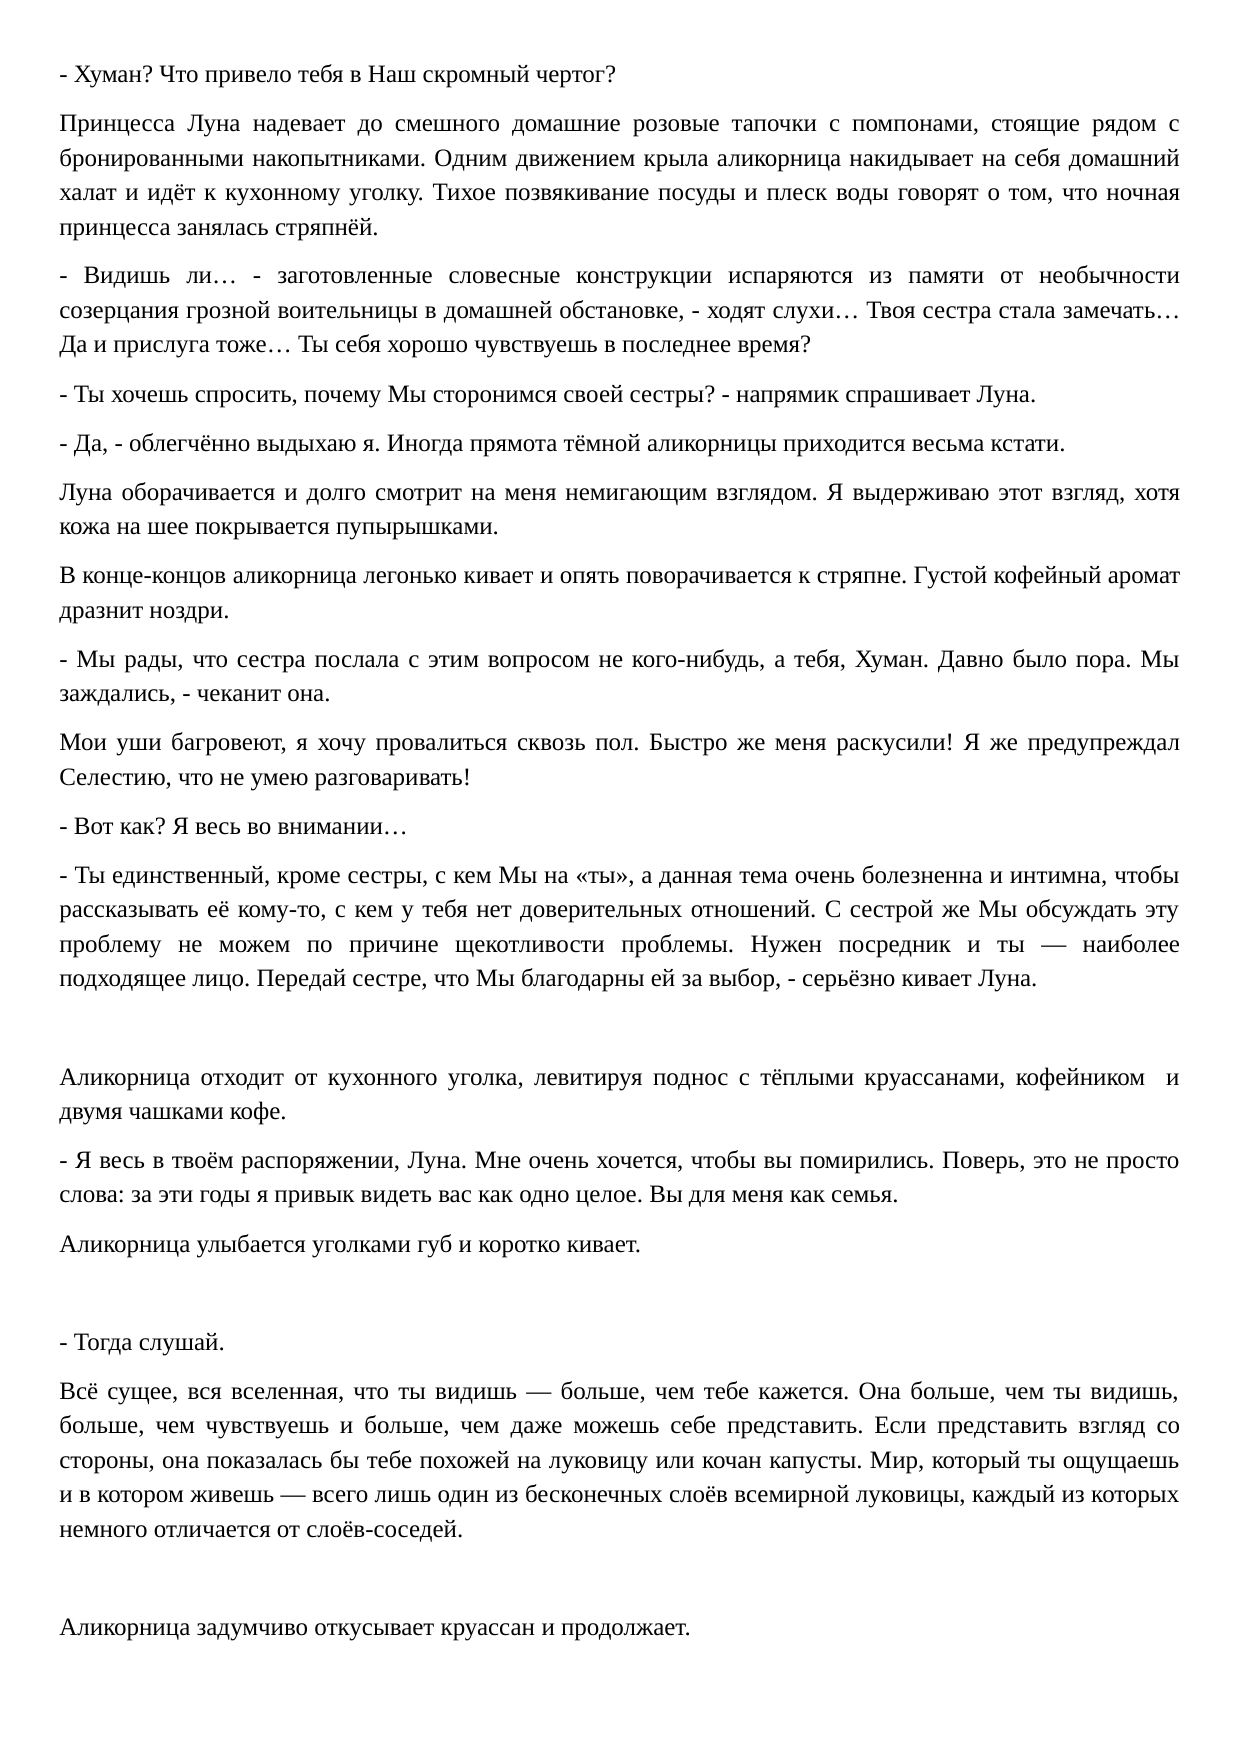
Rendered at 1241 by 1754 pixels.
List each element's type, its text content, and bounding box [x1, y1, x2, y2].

text Аликорница улыбается уголками губ и коротко кивает. [59, 1229, 1181, 1257]
text - Вот как? Я весь во внимании… [59, 811, 1181, 840]
text Принцесса Луна надевает до смешного домашние розовые тапочки с помпонами, стоящие рядом с бронированными накопытниками. Одним движением крыла аликорница накидывает на себя домашний халат и идёт к кухонному уголку. Тихое позвякивание посуды и плеск воды говорят о том, что ночная принцесса занялась стряпнёй. [59, 108, 1181, 240]
text - Ты единственный, кроме сестры, с кем Мы на «ты», а данная тема очень болезненна и интимна, чтобы рассказывать её кому-то, с кем у тебя нет доверительных отношений. С сестрой же Мы обсуждать эту проблему не можем по причине щекотливости проблемы. Нужен посредник и ты — наиболее подходящее лицо. Передай сестре, что Мы благодарны ей за выбор, - серьёзно кивает Луна. [59, 860, 1181, 992]
text - Да, - облегчённо выдыхаю я. Иногда прямота тёмной аликорницы приходится весьма кстати. [59, 428, 1181, 456]
text Луна оборачивается и долго смотрит на меня немигающим взглядом. Я выдерживаю этот взгляд, хотя кожа на шее покрывается пупырышками. [59, 477, 1181, 540]
text Мои уши багровеют, я хочу провалиться сквозь пол. Быстро же меня раскусили! Я же предупреждал Селестию, что не умею разговаривать! [59, 727, 1181, 791]
text - Тогда слушай. [59, 1327, 1181, 1356]
text - Видишь ли… - заготовленные словесные конструкции испаряются из памяти от необычности созерцания грозной воительницы в домашней обстановке, - ходят слухи… Твоя сестра стала замечать… Да и прислуга тоже… Ты себя хорошо чувствуешь в последнее время? [59, 261, 1181, 358]
text - Ты хочешь спросить, почему Мы сторонимся своей сестры? - напрямик спрашивает Луна. [59, 379, 1181, 407]
text Аликорница отходит от кухонного уголка, левитируя поднос с тёплыми круассанами, кофейником и двумя чашками кофе. [59, 1062, 1181, 1125]
text - Хуман? Что привело тебя в Наш скромный чертог? [59, 59, 1181, 88]
text Всё сущее, вся вселенная, что ты видишь — больше, чем тебе кажется. Она больше, чем ты видишь, больше, чем чувствуешь и больше, чем даже можешь себе представить. Если представить взгляд со стороны, она показалась бы тебе похожей на луковицу или кочан капусты. Мир, который ты ощущаешь и в котором живешь — всего лишь один из бесконечных слоёв всемирной луковицы, каждый из которых немного отличается от слоёв-соседей. [59, 1376, 1181, 1542]
text - Я весь в твоём распоряжении, Луна. Мне очень хочется, чтобы вы помирились. Поверь, это не просто слова: за эти годы я привык видеть вас как одно целое. Вы для меня как семья. [59, 1145, 1181, 1208]
text - Мы рады, что сестра послала с этим вопросом не кого-нибудь, а тебя, Хуман. Давно было пора. Мы заждались, - чеканит она. [59, 644, 1181, 707]
text Аликорница задумчиво откусывает круассан и продолжает. [59, 1612, 1181, 1641]
text В конце-концов аликорница легонько кивает и опять поворачивается к стряпне. Густой кофейный аромат дразнит ноздри. [59, 560, 1181, 623]
